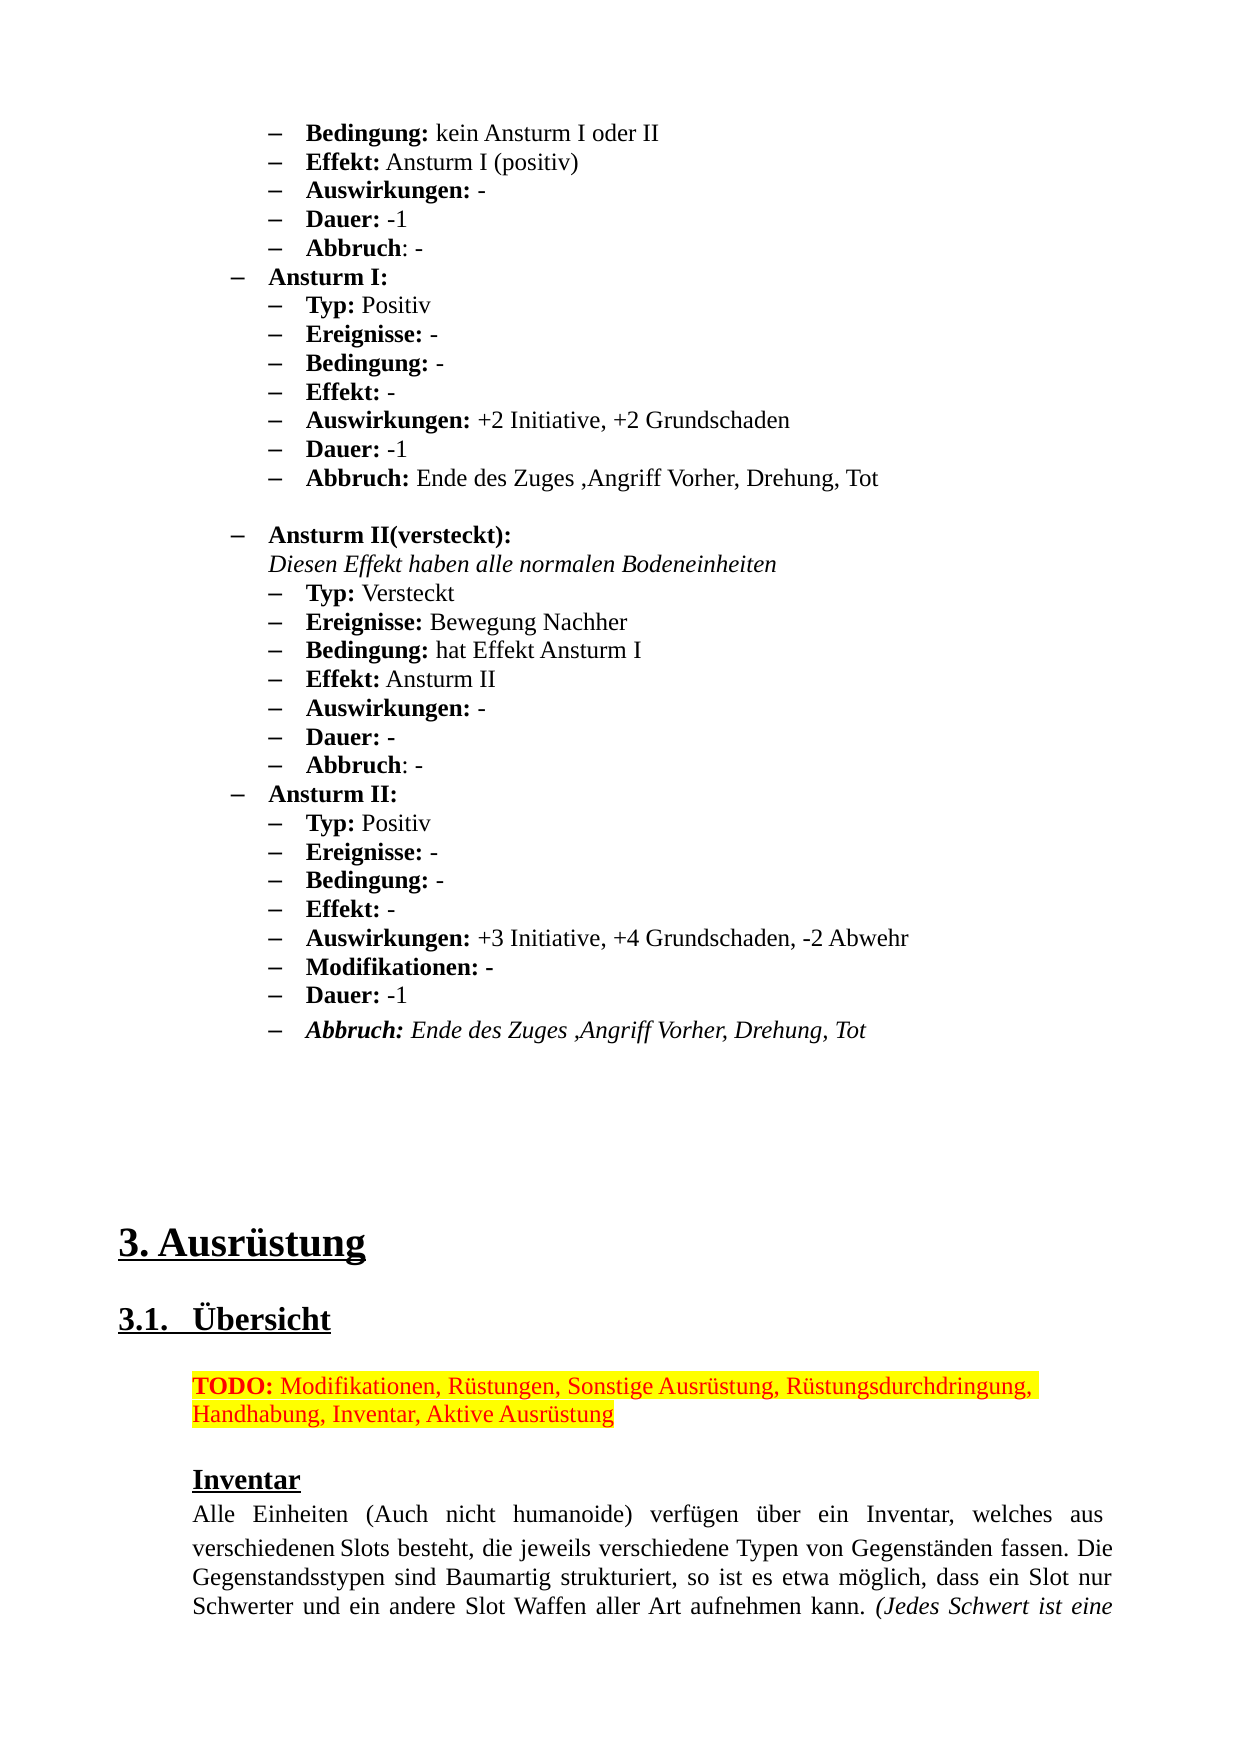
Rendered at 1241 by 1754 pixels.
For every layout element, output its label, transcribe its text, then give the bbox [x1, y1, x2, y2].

list Dauer: -1 [268, 204, 1122, 233]
list Auswirkungen: - [268, 693, 1122, 722]
list Ereignisse: - [268, 837, 1122, 866]
list Abbruch: Ende des Zuges ,Angriff Vorher, Drehung, Tot [268, 463, 1122, 492]
list Bedingung: kein Ansturm I oder II [268, 118, 1122, 147]
list 3. Ausrüstung [115, 1217, 1122, 1265]
list Typ: Versteckt [268, 578, 1122, 607]
list Ansturm II(versteckt): [231, 521, 1122, 549]
list Abbruch: - [268, 751, 1122, 779]
list Modifikationen: - [268, 952, 1122, 981]
list Diesen Effekt haben alle normalen Bodeneinheiten [231, 549, 1122, 578]
list Ereignisse: - [268, 319, 1122, 348]
list Dauer: -1 [268, 434, 1122, 463]
list Abbruch: - [268, 233, 1122, 262]
list Auswirkungen: - [268, 176, 1122, 204]
list Ansturm I: [231, 262, 1122, 291]
list Ereignisse: Bewegung Nachher [268, 607, 1122, 636]
list Effekt: - [268, 377, 1122, 406]
list Effekt: Ansturm II [268, 664, 1122, 693]
list Typ: Positiv [268, 291, 1122, 319]
list Effekt: Ansturm I (positiv) [268, 147, 1122, 176]
text 3.1. Übersicht [118, 1299, 1122, 1337]
text TODO: Modifikationen, Rüstungen, Sonstige Ausrüstung, Rüstungsdurchdringung, Handhabung, Inventar, Aktive Ausrüstung [118, 1371, 1122, 1428]
text Alle Einheiten (Auch nicht humanoide) verfügen über ein Inventar, welches aus verschiedenen Slots besteht, die jeweils verschiedene Typen von Gegenständen fassen. Die Gegenstandsstypen sind Baumartig strukturiert, so ist es etwa möglich, dass ein Slot nur Schwerter und ein andere Slot Waffen aller Art aufnehmen kann. (Jedes Schwert ist eine [118, 1495, 1122, 1620]
list Effekt: - [268, 894, 1122, 923]
list Auswirkungen: +3 Initiative, +4 Grundschaden, -2 Abwehr [268, 923, 1122, 952]
list Typ: Positiv [268, 808, 1122, 837]
list Auswirkungen: +2 Initiative, +2 Grundschaden [268, 406, 1122, 434]
list Bedingung: - [268, 348, 1122, 377]
list Bedingung: - [268, 866, 1122, 894]
list Ansturm II: [231, 779, 1122, 808]
list Dauer: - [268, 722, 1122, 751]
list Dauer: -1 [268, 981, 1122, 1009]
list Abbruch: Ende des Zuges ,Angriff Vorher, Drehung, Tot [268, 1015, 1122, 1044]
list Bedingung: hat Effekt Ansturm I [268, 636, 1122, 664]
text Inventar [118, 1462, 1122, 1495]
